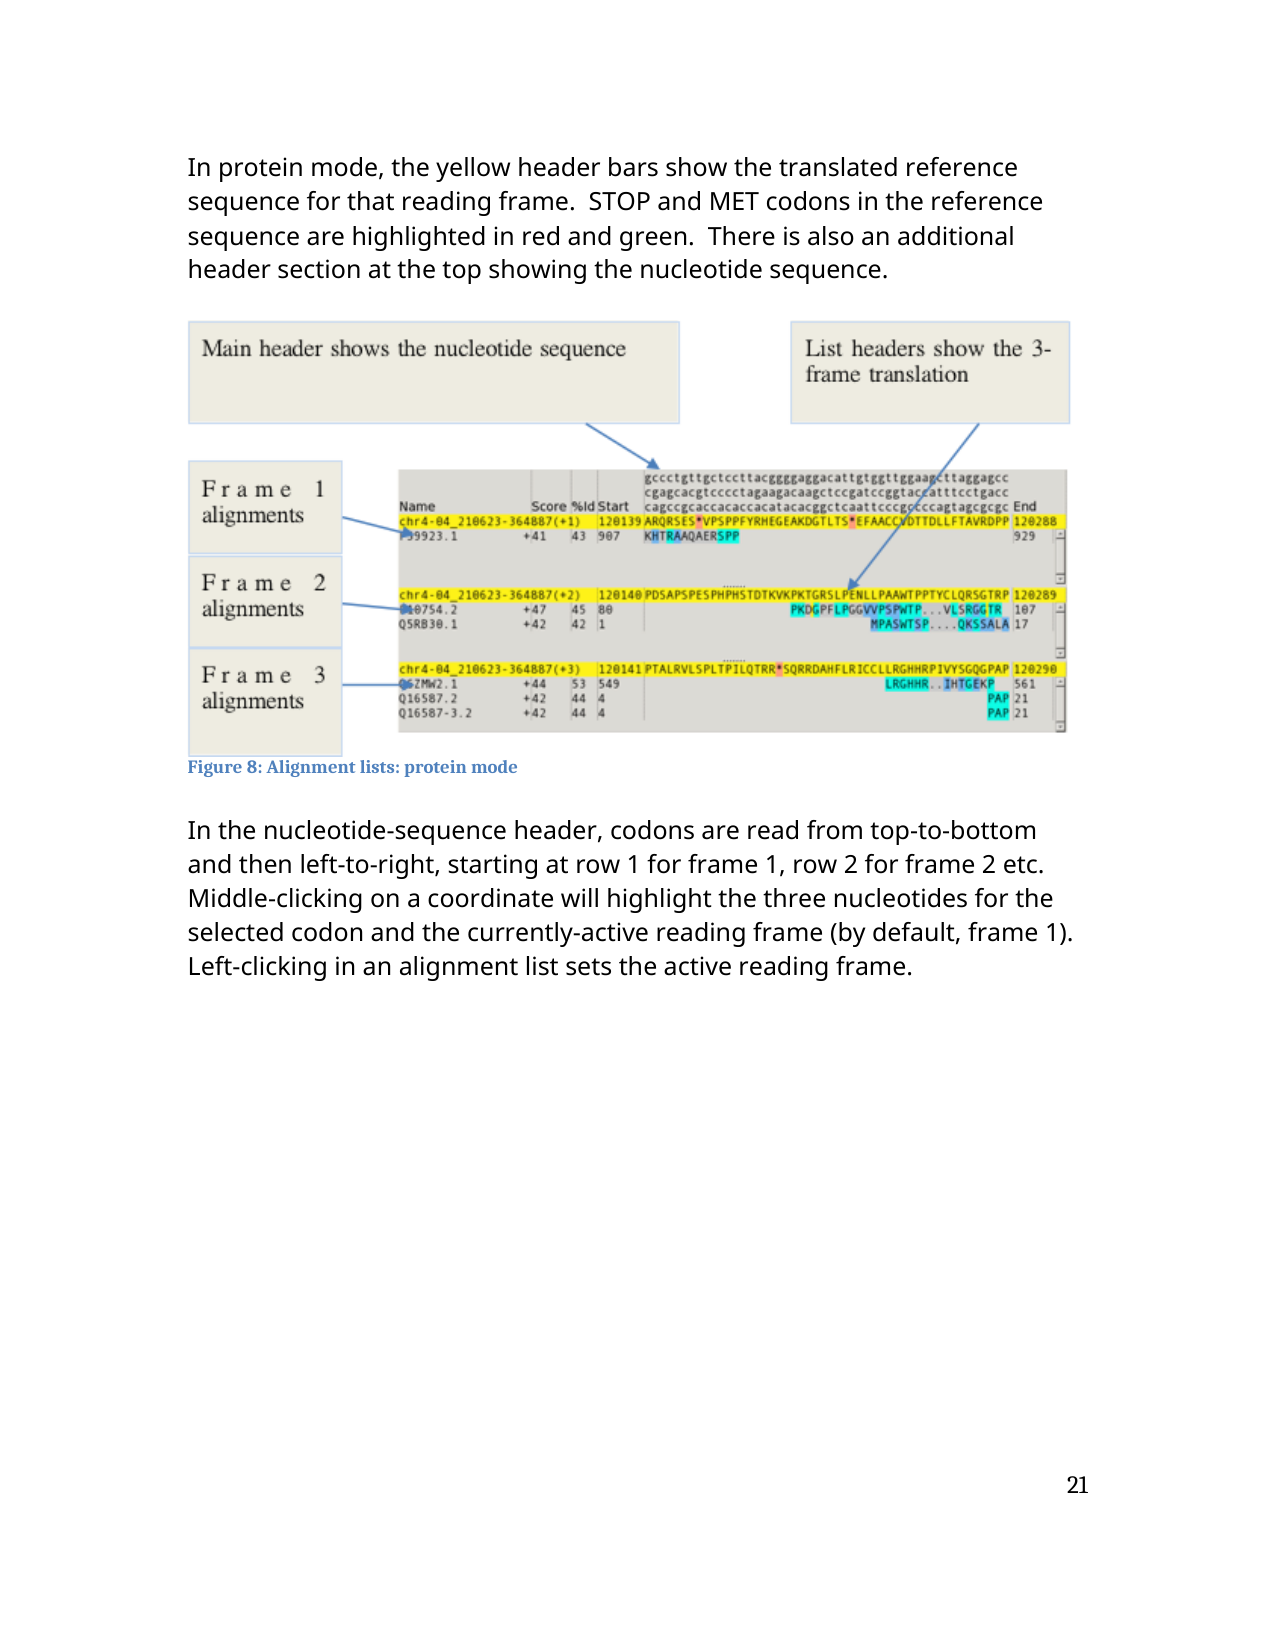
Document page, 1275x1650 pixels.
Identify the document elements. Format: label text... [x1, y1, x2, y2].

picture [187, 320, 1072, 757]
text In protein mode, the yellow header bars show the translated reference sequence for that reading frame. STOP and MET codons in the reference sequence are highlighted in red and green. There is also an additional header section at the top showing the nucleotide sequence. [187, 150, 1087, 286]
text Figure 8: Alignment lists: protein mode [187, 757, 1072, 779]
text In the nucleotide-sequence header, codons are read from top-to-bottom and then left-to-right, starting at row 1 for frame 1, row 2 for frame 2 etc. Middle-clicking on a coordinate will highlight the three nucleotides for the selected codon and the currently-active reading frame (by default, frame 1). Left-clicking in an alignment list sets the active reading frame. [187, 813, 1087, 983]
